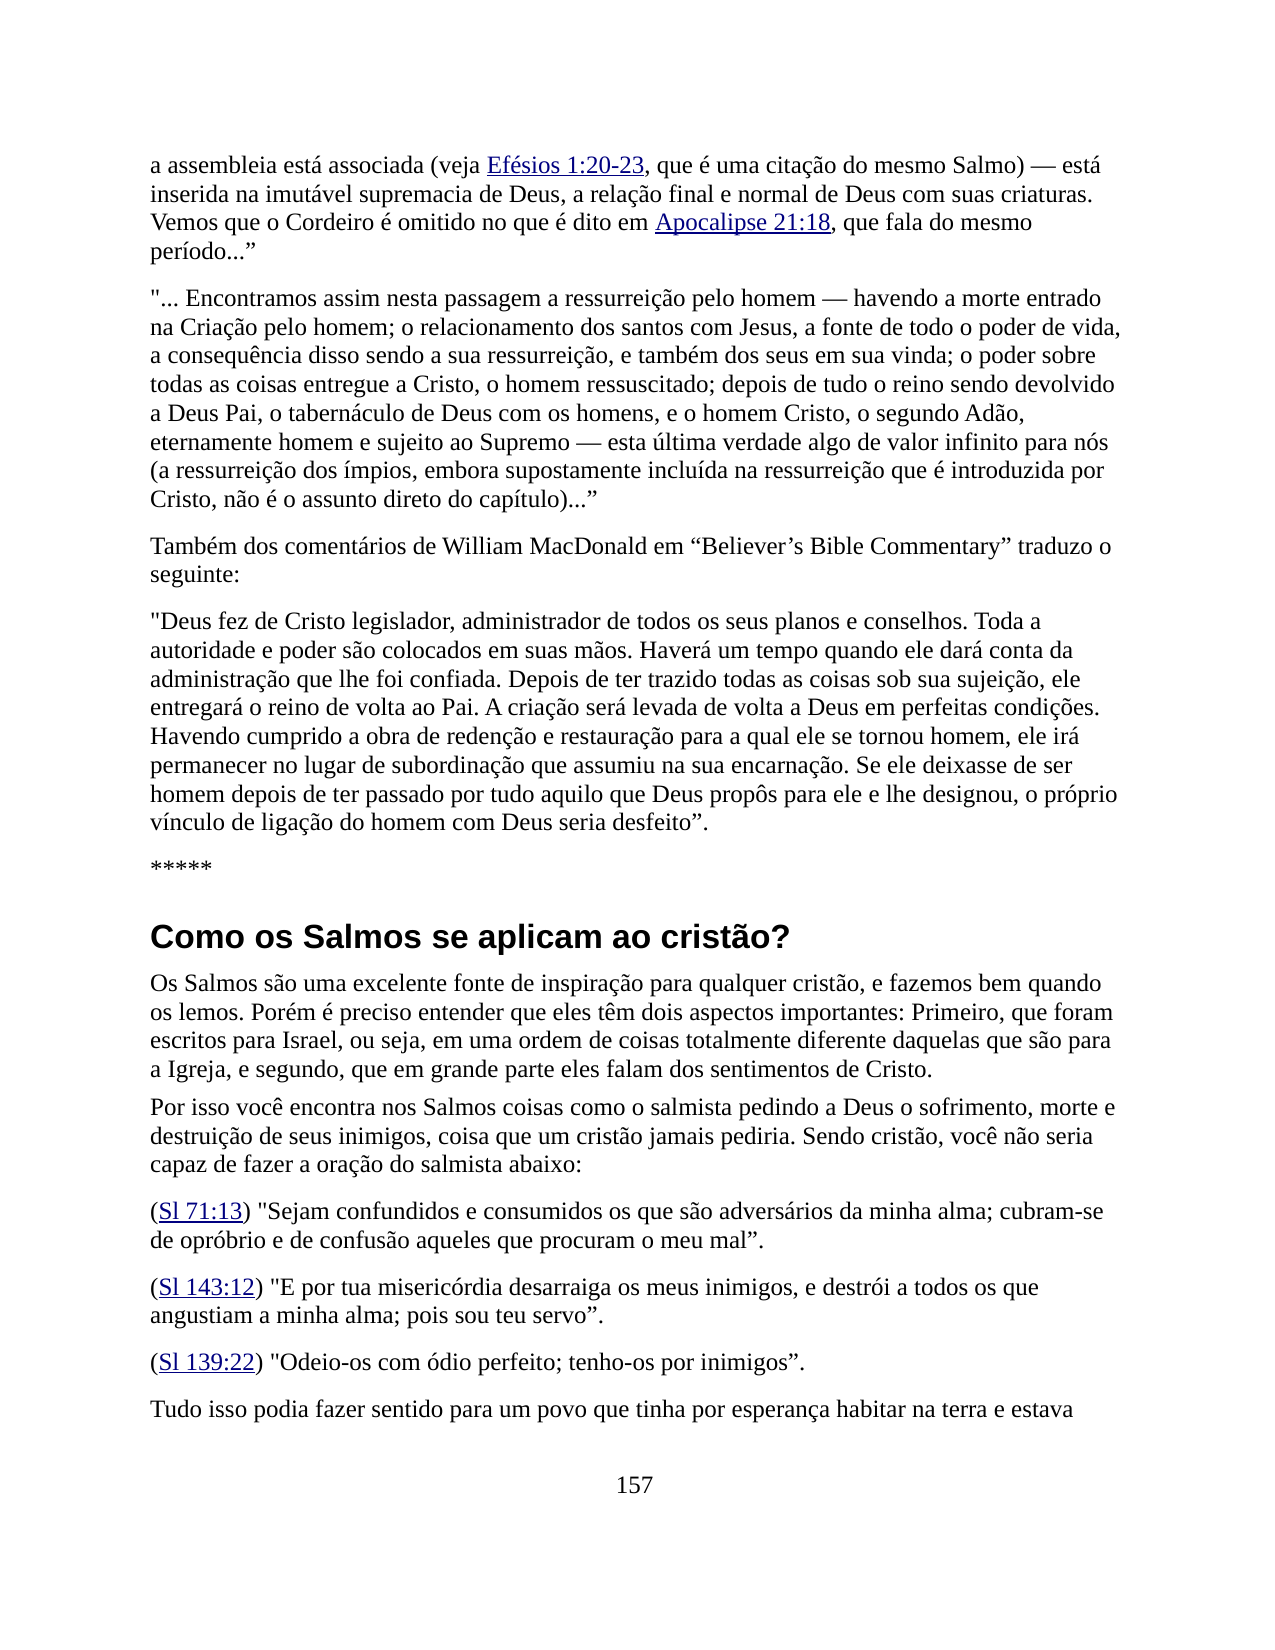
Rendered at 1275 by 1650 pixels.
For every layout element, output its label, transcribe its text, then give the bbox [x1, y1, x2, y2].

text Por isso você encontra nos Salmos coisas como o salmista pedindo a Deus o sofrimento, morte e destruição de seus inimigos, coisa que um cristão jamais pediria. Sendo cristão, você não seria capaz de fazer a oração do salmista abaixo: [150, 1092, 1125, 1178]
text Os Salmos são uma excelente fonte de inspiração para qualquer cristão, e fazemos bem quando os lemos. Porém é preciso entender que eles têm dois aspectos importantes: Primeiro, que foram escritos para Israel, ou seja, em uma ordem de coisas totalmente diferente daquelas que são para a Igreja, e segundo, que em grande parte eles falam dos sentimentos de Cristo. [150, 968, 1125, 1083]
text (Sl 71:13) "Sejam confundidos e consumidos os que são adversários da minha alma; cubram-se de opróbrio e de confusão aqueles que procuram o meu mal”. [150, 1196, 1125, 1254]
text "... Encontramos assim nesta passagem a ressurreição pelo homem — havendo a morte entrado na Criação pelo homem; o relacionamento dos santos com Jesus, a fonte de todo o poder de vida, a consequência disso sendo a sua ressurreição, e também dos seus em sua vinda; o poder sobre todas as coisas entregue a Cristo, o homem ressuscitado; depois de tudo o reino sendo devolvido a Deus Pai, o tabernáculo de Deus com os homens, e o homem Cristo, o segundo Adão, eternamente homem e sujeito ao Supremo — esta última verdade algo de valor infinito para nós (a ressurreição dos ímpios, embora supostamente incluída na ressurreição que é introduzida por Cristo, não é o assunto direto do capítulo)...” [150, 283, 1125, 513]
text a assembleia está associada (veja Efésios 1:20-23, que é uma citação do mesmo Salmo) — está inserida na imutável supremacia de Deus, a relação final e normal de Deus com suas criaturas. Vemos que o Cordeiro é omitido no que é dito em Apocalipse 21:18, que fala do mesmo período...” [150, 150, 1125, 265]
text (Sl 143:12) "E por tua misericórdia desarraiga os meus inimigos, e destrói a todos os que angustiam a minha alma; pois sou teu servo”. [150, 1272, 1125, 1329]
text (Sl 139:22) "Odeio-os com ódio perfeito; tenho-os por inimigos”. [150, 1347, 1125, 1376]
text ***** [150, 854, 1125, 883]
text "Deus fez de Cristo legislador, administrador de todos os seus planos e conselhos. Toda a autoridade e poder são colocados em suas mãos. Haverá um tempo quando ele dará conta da administração que lhe foi confiada. Depois de ter trazido todas as coisas sob sua sujeição, ele entregará o reino de volta ao Pai. A criação será levada de volta a Deus em perfeitas condições. Havendo cumprido a obra de redenção e restauração para a qual ele se tornou homem, ele irá permanecer no lugar de subordinação que assumiu na sua encarnação. Se ele deixasse de ser homem depois de ter passado por tudo aquilo que Deus propôs para ele e lhe designou, o próprio vínculo de ligação do homem com Deus seria desfeito”. [150, 606, 1125, 836]
text Também dos comentários de William MacDonald em “Believer’s Bible Commentary” traduzo o seguinte: [150, 531, 1125, 588]
subtitle Como os Salmos se aplicam ao cristão? [150, 917, 1125, 956]
text Tudo isso podia fazer sentido para um povo que tinha por esperança habitar na terra e estava [150, 1394, 1125, 1422]
